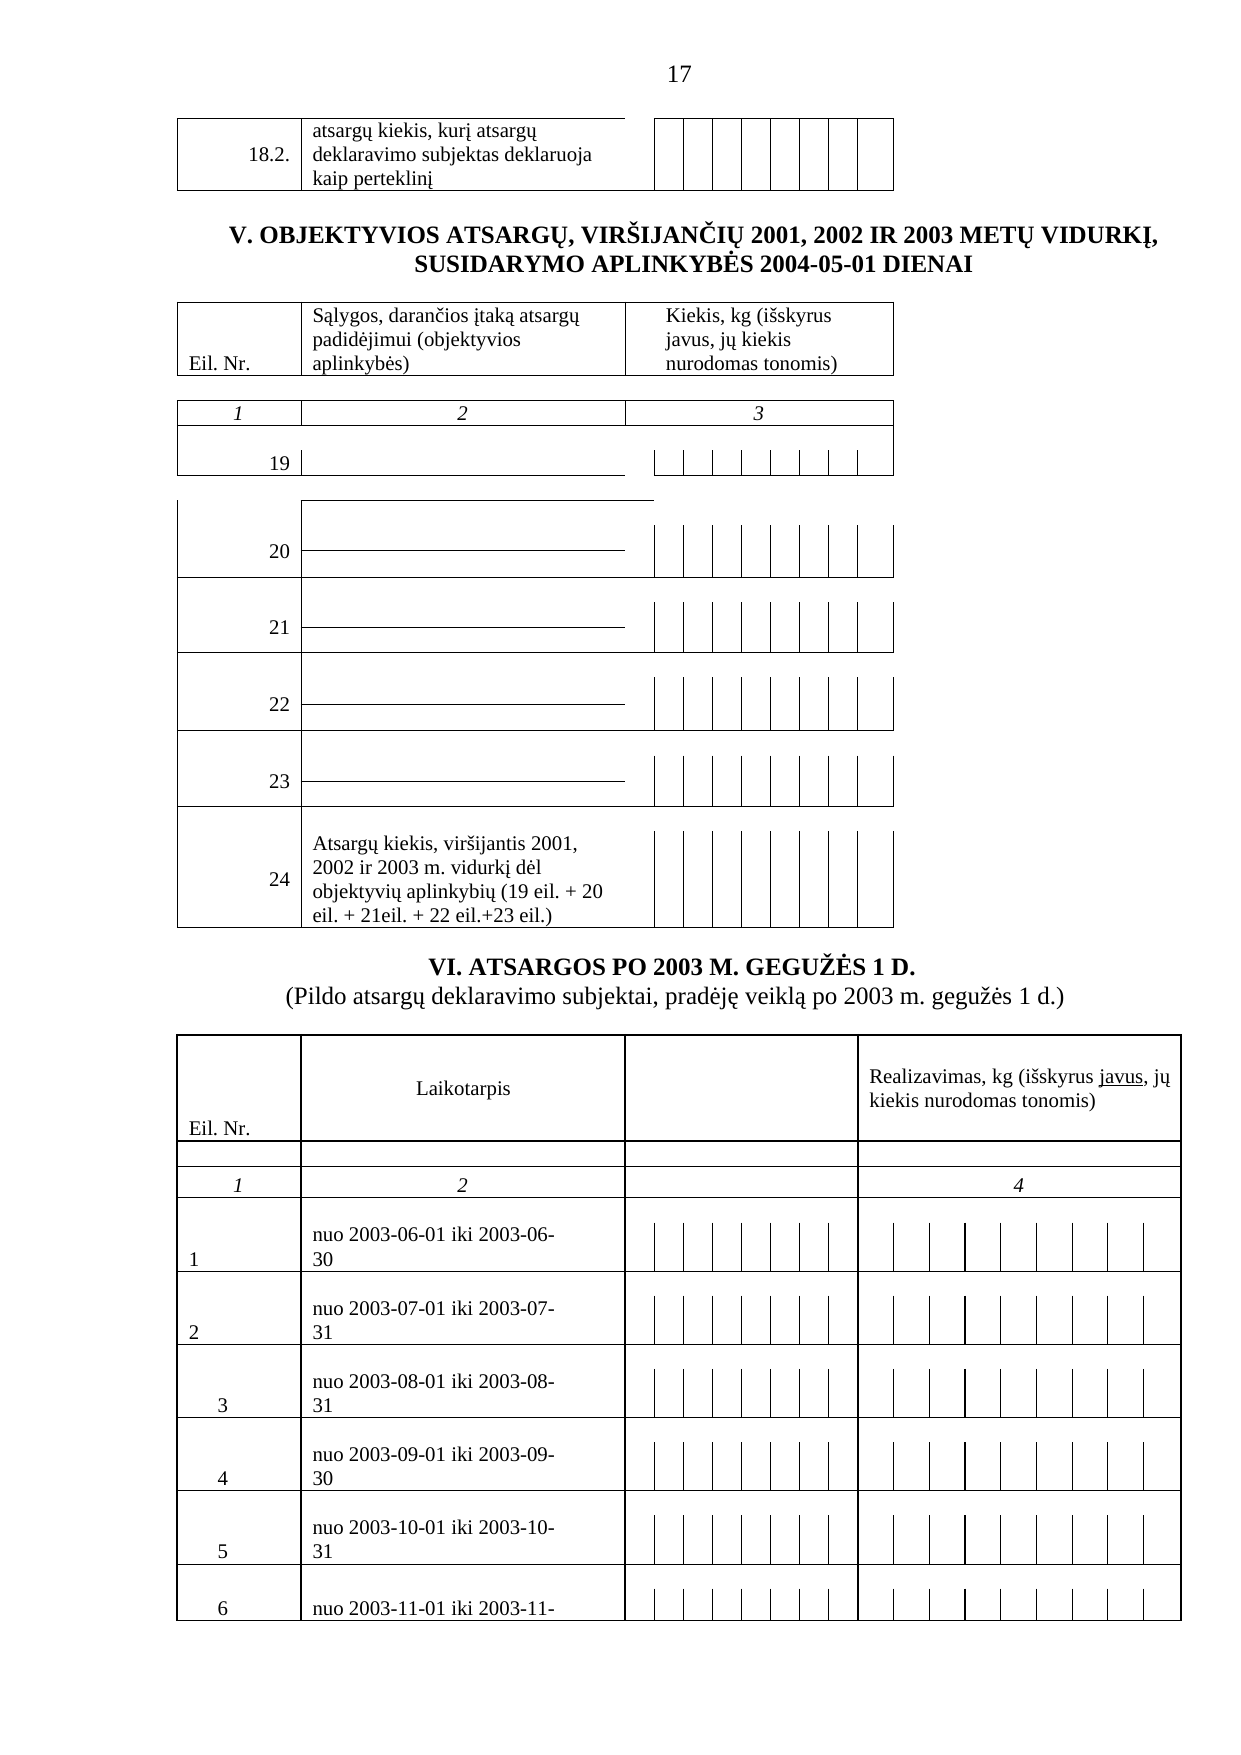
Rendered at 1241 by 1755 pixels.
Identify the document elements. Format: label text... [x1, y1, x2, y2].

table_cell [359, 653, 388, 677]
table_cell [1144, 525, 1181, 550]
table_cell [1108, 856, 1144, 927]
table_cell [571, 426, 625, 450]
table_cell [771, 1345, 800, 1369]
table_cell 18.2. [178, 119, 301, 190]
table_cell [1072, 475, 1108, 500]
table_cell [1001, 831, 1036, 856]
table_cell [1144, 652, 1181, 677]
table_cell [858, 602, 893, 652]
table_cell [965, 1198, 1001, 1222]
table_cell 21 [178, 602, 301, 652]
table_cell [800, 426, 829, 450]
table_cell [894, 1589, 929, 1620]
table_cell [1072, 1418, 1108, 1442]
table_cell [713, 807, 742, 831]
table_cell [800, 1515, 828, 1563]
table_cell [479, 1345, 513, 1369]
table_cell [178, 1142, 206, 1166]
table_cell [302, 501, 330, 525]
table_cell [1108, 1272, 1144, 1296]
table_cell [713, 1442, 741, 1490]
table_cell [178, 500, 206, 525]
table_cell [1036, 1345, 1072, 1369]
table_cell [626, 1142, 654, 1166]
table_cell [965, 806, 1001, 831]
table_cell [713, 1565, 742, 1588]
table_cell [655, 756, 683, 806]
table_cell [829, 756, 857, 806]
table_cell [571, 1272, 624, 1296]
table_cell [655, 1296, 683, 1344]
table_cell [742, 756, 770, 806]
table_cell [542, 501, 571, 525]
table_cell [800, 500, 829, 525]
table_cell [1144, 1565, 1180, 1588]
table_cell [302, 602, 625, 627]
table_cell [829, 602, 857, 652]
table_cell [859, 1272, 893, 1296]
table_cell [301, 426, 330, 450]
table_cell [571, 1296, 624, 1344]
table_cell [859, 1515, 893, 1563]
table_cell [654, 1198, 683, 1222]
table_cell [713, 525, 741, 577]
table_cell 1 [178, 1167, 300, 1197]
table_cell [302, 578, 330, 602]
table_cell [1001, 577, 1036, 602]
table_cell [1144, 425, 1181, 450]
table_cell [1072, 577, 1108, 602]
table_cell [684, 376, 712, 400]
table_cell [1001, 1369, 1036, 1417]
table_cell [800, 731, 829, 756]
table_cell [859, 1418, 893, 1442]
table_cell [894, 1198, 929, 1222]
table_cell [829, 1198, 857, 1222]
table_cell [446, 1198, 479, 1222]
table_cell [1144, 1223, 1180, 1271]
table_cell [800, 677, 828, 730]
table_cell [859, 1142, 893, 1166]
table_cell [388, 1565, 417, 1588]
table_cell [1108, 1491, 1144, 1515]
table_cell [1108, 756, 1144, 781]
table_cell [178, 731, 206, 756]
table_cell [894, 450, 929, 475]
table_cell [965, 652, 1001, 677]
table_cell [800, 450, 828, 475]
table_cell [713, 677, 741, 730]
table_cell [654, 376, 683, 400]
table_cell [417, 1345, 446, 1369]
table_cell [742, 1272, 771, 1296]
table_cell [1001, 704, 1036, 730]
table_cell [177, 376, 206, 400]
table_cell [965, 400, 1001, 425]
table_cell [655, 525, 683, 577]
table_cell [1001, 1272, 1036, 1296]
table_cell [858, 500, 893, 525]
table_cell [1001, 856, 1036, 927]
table_cell [929, 756, 965, 781]
table_cell [929, 425, 965, 450]
table_cell [742, 1198, 771, 1222]
table_cell [859, 1369, 893, 1417]
table_cell [417, 1198, 446, 1222]
table_cell [625, 627, 654, 652]
table_cell [1144, 1345, 1180, 1369]
table_cell [858, 450, 893, 475]
table_cell [330, 653, 359, 677]
table_cell [1036, 328, 1072, 375]
table_cell [206, 653, 301, 677]
table_cell [894, 1272, 929, 1296]
table_cell [1036, 577, 1072, 602]
table_cell [929, 1565, 965, 1588]
table_cell [929, 302, 965, 328]
table_cell [771, 1515, 799, 1563]
table_cell [626, 1442, 654, 1490]
table_cell [1001, 1491, 1036, 1515]
table_cell [302, 705, 625, 730]
table_cell [965, 730, 1001, 756]
table_cell [1001, 1565, 1036, 1588]
table_cell [571, 1491, 624, 1515]
table_cell atsargų kiekis, kurį atsargų deklaravimo subjektas deklaruoja kaip perteklinį [302, 119, 625, 190]
table_cell [742, 578, 771, 602]
table_cell [1036, 856, 1072, 927]
table_cell [513, 1142, 542, 1166]
table_cell [388, 1491, 417, 1515]
table_cell [1001, 730, 1036, 756]
table_cell [929, 1198, 965, 1222]
table_cell [654, 1345, 683, 1369]
table_cell [1036, 756, 1072, 781]
table_cell [858, 653, 893, 677]
table_cell [1001, 525, 1036, 550]
table_cell [1108, 425, 1144, 450]
table_cell [542, 1491, 571, 1515]
table_cell [742, 731, 771, 756]
table_cell [542, 653, 571, 677]
table_cell [625, 578, 654, 602]
table_cell [1144, 118, 1181, 143]
table_cell [417, 807, 446, 831]
table_cell [800, 653, 829, 677]
table_cell [359, 807, 388, 831]
table_cell [858, 731, 893, 756]
table_cell [771, 1589, 799, 1620]
table_cell [513, 807, 542, 831]
table_cell [771, 756, 799, 806]
table_cell [858, 525, 893, 577]
table_cell [894, 1223, 929, 1271]
table_cell [626, 1198, 654, 1222]
table_cell [858, 578, 893, 602]
table_cell [930, 1369, 964, 1417]
table_cell [965, 500, 1001, 525]
table_cell [1001, 781, 1036, 806]
table_cell [684, 1198, 712, 1222]
table_cell [771, 376, 800, 400]
table_cell [388, 426, 417, 450]
table_cell [177, 217, 206, 302]
table_cell [1001, 627, 1036, 652]
table_cell [513, 1272, 542, 1296]
table_cell [713, 1142, 742, 1166]
table_cell [654, 426, 683, 450]
table_cell [829, 119, 857, 190]
table_cell [654, 731, 683, 756]
table_cell [1036, 730, 1072, 756]
table_cell [655, 119, 683, 190]
table_cell [178, 1565, 206, 1588]
table_cell [894, 500, 929, 525]
table_cell [625, 118, 654, 143]
table_cell [446, 807, 479, 831]
table_cell [966, 1223, 1000, 1271]
table_cell [626, 1036, 857, 1140]
table_cell [625, 704, 654, 730]
table_cell [1144, 927, 1181, 1034]
table_cell [301, 376, 330, 400]
table_cell [929, 704, 965, 730]
table_cell [1108, 375, 1144, 400]
table_cell [800, 756, 828, 806]
table_cell [417, 1565, 446, 1588]
table_cell [626, 1345, 654, 1369]
table_cell [894, 1491, 929, 1515]
table_cell [571, 578, 625, 602]
table_cell [1072, 400, 1108, 425]
table_cell nuo 2003-06-01 iki 2003-06-30 [302, 1223, 571, 1271]
table_cell [1073, 1589, 1107, 1620]
table_cell [894, 425, 929, 450]
table_cell [626, 1167, 857, 1197]
table_cell [330, 1345, 359, 1369]
table_cell [965, 525, 1001, 550]
table_cell [894, 652, 929, 677]
table_cell [800, 1491, 829, 1515]
table_cell [1072, 118, 1108, 143]
table_cell [1108, 831, 1144, 856]
table_cell [571, 1369, 624, 1417]
table_cell [1036, 550, 1072, 577]
table_cell [1072, 450, 1108, 475]
table_cell [359, 731, 388, 756]
table_cell [417, 1418, 446, 1442]
table_cell [1144, 677, 1181, 704]
table_cell [654, 1565, 683, 1588]
table_cell [1036, 1142, 1072, 1166]
table_cell [1036, 425, 1072, 450]
table_cell [929, 400, 965, 425]
table_cell [206, 1198, 300, 1222]
table_cell [1036, 652, 1072, 677]
table_cell [1001, 806, 1036, 831]
table_cell [302, 1565, 330, 1588]
table_cell [625, 807, 654, 831]
table_cell [858, 831, 893, 927]
table_cell [1144, 577, 1181, 602]
table_cell [800, 1418, 829, 1442]
table_cell [513, 501, 542, 525]
table_cell [1072, 550, 1108, 577]
table_cell [929, 831, 965, 856]
table_cell [625, 550, 654, 577]
table_cell [302, 807, 330, 831]
table_cell [625, 856, 654, 927]
table_cell [829, 1418, 857, 1442]
table_cell [858, 807, 893, 831]
table_cell [894, 328, 929, 375]
table_cell [1073, 1369, 1107, 1417]
table_cell [1073, 1442, 1107, 1490]
table_cell [302, 551, 625, 577]
table_cell V. OBJEKTYVIOS ATSARGŲ, VIRŠIJANČIŲ 2001, 2002 IR 2003 METŲ VIDURKĮ, SUSIDARYMO APLINKYBĖS 2004-05-01 DIENAI [206, 190, 1181, 302]
table_cell [829, 677, 857, 730]
table_cell [684, 756, 712, 806]
table_cell [330, 1272, 359, 1296]
table_cell [1072, 756, 1108, 781]
table_cell [1108, 1515, 1143, 1563]
table_cell [800, 1589, 828, 1620]
table_cell 1 [178, 1223, 300, 1271]
table_cell [713, 376, 742, 400]
table_cell nuo 2003-10-01 iki 2003-10-31 [302, 1515, 571, 1563]
table_cell [684, 578, 712, 602]
table_cell [742, 525, 770, 577]
table_cell [684, 500, 712, 525]
table_cell [1144, 302, 1181, 328]
table_cell [655, 602, 683, 652]
table_cell [417, 1491, 446, 1515]
table_cell [713, 1589, 741, 1620]
table_cell [771, 807, 800, 831]
table_cell [829, 1442, 857, 1490]
table_cell [542, 1418, 571, 1442]
table_cell [859, 1223, 893, 1271]
table_cell [858, 756, 893, 806]
table_cell [388, 1418, 417, 1442]
table_cell [359, 578, 388, 602]
table_cell [894, 1369, 929, 1417]
table_cell [894, 1296, 929, 1344]
table_cell [965, 704, 1001, 730]
table_cell [1144, 1418, 1180, 1442]
table_cell [446, 1418, 479, 1442]
table_cell [1072, 781, 1108, 806]
table_cell [829, 450, 857, 475]
table_cell [742, 1345, 771, 1369]
table_cell [1001, 677, 1036, 704]
table_cell [713, 426, 742, 450]
table_cell [800, 1369, 828, 1417]
table_cell 23 [178, 756, 301, 806]
table_cell [929, 550, 965, 577]
table_cell [800, 1345, 829, 1369]
table_cell [479, 731, 513, 756]
table_cell [1108, 1589, 1143, 1620]
table_cell [829, 1565, 857, 1588]
table_cell [858, 119, 893, 190]
table_cell [894, 118, 929, 143]
table_cell [330, 426, 359, 450]
table_cell [1036, 400, 1072, 425]
table_cell [359, 426, 388, 450]
table_cell [829, 376, 858, 400]
table_cell [626, 1565, 654, 1588]
table_cell [966, 1442, 1000, 1490]
table_cell [1144, 831, 1181, 856]
table_cell [1144, 1296, 1180, 1344]
table_cell [417, 501, 446, 525]
table_cell [800, 376, 829, 400]
table_cell [388, 1345, 417, 1369]
table_cell Realizavimas, kg (išskyrus javus, jų kiekis nurodomas tonomis) [859, 1036, 1180, 1140]
table_cell [684, 1142, 712, 1166]
table_cell [1108, 1296, 1143, 1344]
table_cell [1108, 781, 1144, 806]
table_cell [965, 118, 1001, 143]
table_cell [965, 302, 1001, 328]
table_cell [1108, 652, 1144, 677]
table_cell [742, 602, 770, 652]
table_cell [771, 1491, 800, 1515]
table_cell [626, 1369, 654, 1417]
table_cell [206, 376, 301, 400]
table_cell [1001, 375, 1036, 400]
table_cell [965, 1142, 1001, 1166]
table_cell [713, 602, 741, 652]
table_cell [626, 1515, 654, 1563]
table_cell [684, 831, 712, 927]
table_cell [929, 475, 965, 500]
table_cell [800, 1272, 829, 1296]
table_cell [1108, 577, 1144, 602]
table_cell [1072, 627, 1108, 652]
table_cell [302, 1142, 330, 1166]
table_cell [929, 856, 965, 927]
table_cell [894, 781, 929, 806]
table_cell [330, 578, 359, 602]
table_cell [446, 501, 479, 525]
table_cell [929, 1418, 965, 1442]
table_cell [894, 627, 929, 652]
table_cell [330, 1565, 359, 1588]
table_cell [1001, 143, 1036, 190]
table_cell [1144, 602, 1181, 627]
table_cell [359, 1565, 388, 1588]
table_cell [1108, 500, 1144, 525]
table_cell [1001, 1198, 1036, 1222]
table_cell [655, 450, 683, 475]
table_cell [1072, 525, 1108, 550]
table_cell [929, 375, 965, 400]
table_cell [571, 731, 625, 756]
table_cell nuo 2003-09-01 iki 2003-09-30 [302, 1442, 571, 1490]
table_cell 1 [178, 401, 301, 425]
table_cell Atsargų kiekis, viršijantis 2001, 2002 ir 2003 m. vidurkį dėl objektyvių aplinkybių (19 eil. + 20 eil. + 21eil. + 22 eil.+23 eil.) [302, 831, 625, 927]
table_cell [894, 525, 929, 550]
table_cell [513, 578, 542, 602]
table_cell [771, 1418, 800, 1442]
table_cell [859, 1565, 893, 1588]
table_cell [417, 376, 446, 400]
table_cell [859, 1491, 893, 1515]
table_cell [684, 677, 712, 730]
table_cell [626, 1589, 654, 1620]
table_cell [542, 1272, 571, 1296]
table_cell [966, 1589, 1000, 1620]
table_cell [684, 1515, 712, 1563]
table_cell [894, 475, 929, 500]
table_cell [206, 426, 301, 450]
table_cell [965, 756, 1001, 781]
table_cell 4 [206, 1442, 300, 1490]
table_cell [800, 1223, 828, 1271]
table_cell [446, 578, 479, 602]
table_cell [479, 1198, 513, 1222]
table_cell [388, 653, 417, 677]
table_cell [1072, 677, 1108, 704]
table_cell 4 [859, 1167, 1180, 1197]
table_cell [359, 1418, 388, 1442]
table_cell [1144, 756, 1181, 781]
table_cell [655, 1369, 683, 1417]
table_cell [1001, 1296, 1036, 1344]
table_cell [178, 1418, 206, 1442]
table_cell [894, 550, 929, 577]
table_cell 24 [178, 831, 301, 927]
table_cell [1144, 1442, 1180, 1490]
table_cell [479, 1491, 513, 1515]
table_cell [302, 525, 625, 550]
table_cell [742, 1515, 770, 1563]
table_cell [713, 1198, 742, 1222]
table_cell [929, 677, 965, 704]
table_cell 3 [206, 1369, 300, 1417]
table_cell [684, 807, 712, 831]
table_cell Sąlygos, darančios įtaką atsargų padidėjimui (objektyvios aplinkybės) [302, 303, 625, 375]
table_cell [800, 807, 829, 831]
table_cell [1144, 730, 1181, 756]
table_cell [930, 1223, 964, 1271]
table_cell [965, 1345, 1001, 1369]
table_cell [655, 677, 683, 730]
table_cell [654, 1418, 683, 1442]
table_cell [1144, 704, 1181, 730]
table_cell [1108, 1418, 1144, 1442]
table_cell [965, 781, 1001, 806]
table_cell [1144, 475, 1181, 500]
table_cell [542, 731, 571, 756]
table_cell [479, 1272, 513, 1296]
table_cell [1072, 302, 1108, 328]
table_cell [742, 1369, 770, 1417]
table_cell [479, 1565, 513, 1588]
table_cell [1072, 1142, 1108, 1166]
table_cell [1036, 677, 1072, 704]
table_cell [894, 1565, 929, 1588]
table_cell [1036, 1198, 1072, 1222]
table_cell [965, 550, 1001, 577]
table_cell nuo 2003-07-01 iki 2003-07-31 [302, 1296, 571, 1344]
table_cell [625, 781, 654, 806]
table_cell [206, 1142, 300, 1166]
table_cell [1108, 550, 1144, 577]
table_cell [713, 500, 742, 525]
table_cell [513, 1418, 542, 1442]
table_cell [742, 450, 770, 475]
table_cell [206, 500, 301, 525]
table_cell [1037, 1442, 1072, 1490]
table_cell [1001, 1142, 1036, 1166]
table_cell [829, 1515, 857, 1563]
table_cell [771, 525, 799, 577]
table_cell [929, 627, 965, 652]
table_cell [571, 1515, 624, 1563]
table_cell [742, 1418, 771, 1442]
table_cell [1072, 1491, 1108, 1515]
table_cell [859, 1345, 893, 1369]
table_cell Eil. Nr. [178, 303, 301, 375]
table_cell [1001, 1442, 1036, 1490]
table_cell [1108, 1345, 1144, 1369]
table_cell [1144, 400, 1181, 425]
table_cell [858, 426, 893, 450]
table_cell [929, 500, 965, 525]
table_cell [1144, 1198, 1180, 1222]
table_cell [542, 1565, 571, 1588]
table_cell [625, 731, 654, 756]
table_cell 2 [302, 1167, 624, 1197]
table_cell [330, 1198, 359, 1222]
table_cell [1036, 1272, 1072, 1296]
table_cell [542, 578, 571, 602]
table_cell VI. ATSARGOS PO 2003 M. GEGUŽĖS 1 D. (Pildo atsargų deklaravimo subjektai, pradėję veiklą po 2003 m. gegužės 1 d.) [206, 927, 1144, 1034]
table_cell [1036, 375, 1072, 400]
table_cell [894, 756, 929, 781]
table_cell [446, 376, 479, 400]
table_cell [330, 376, 359, 400]
table_cell [359, 1198, 388, 1222]
table_cell [625, 376, 654, 400]
table_cell [1072, 704, 1108, 730]
table_cell [330, 1418, 359, 1442]
table_cell [771, 831, 799, 927]
table_cell [742, 677, 770, 730]
table_cell [742, 1223, 770, 1271]
table_cell [713, 1296, 741, 1344]
table_cell [966, 1369, 1000, 1417]
table_cell [417, 1272, 446, 1296]
table_cell [1001, 1345, 1036, 1369]
table_cell [654, 1142, 683, 1166]
table_cell [742, 1589, 770, 1620]
table_cell [771, 1142, 800, 1166]
table_cell [965, 375, 1001, 400]
table_cell [571, 1589, 624, 1620]
table_cell [1001, 1589, 1036, 1620]
table_cell [771, 1223, 799, 1271]
table_cell 20 [178, 525, 301, 577]
table_cell [625, 677, 654, 704]
table_cell [1144, 1515, 1180, 1563]
table_cell [894, 704, 929, 730]
table_cell [479, 807, 513, 831]
table_cell [771, 1296, 799, 1344]
table_cell [542, 1142, 571, 1166]
table_cell [388, 1198, 417, 1222]
table_cell [479, 501, 513, 525]
table_cell [713, 1272, 742, 1296]
table_cell [302, 782, 625, 806]
table_cell [965, 1418, 1001, 1442]
table_cell [894, 856, 929, 927]
table_cell [859, 1296, 893, 1344]
table_cell [388, 807, 417, 831]
table_cell [829, 831, 857, 927]
table_cell [542, 1345, 571, 1369]
table_cell [742, 426, 771, 450]
table_cell [929, 1345, 965, 1369]
table_cell [479, 376, 513, 400]
table_cell [829, 525, 857, 577]
table_cell [684, 653, 712, 677]
table_cell [359, 1142, 388, 1166]
table_cell [178, 426, 206, 450]
table_cell 5 [206, 1515, 300, 1563]
table_cell [894, 602, 929, 627]
table_cell [206, 731, 301, 756]
table_cell [177, 928, 206, 1034]
table_cell [330, 1491, 359, 1515]
table_cell 22 [178, 677, 301, 730]
table_cell [965, 577, 1001, 602]
table_cell [513, 376, 542, 400]
table_cell [930, 1515, 964, 1563]
table_cell [1144, 1589, 1180, 1620]
table_cell [1037, 1589, 1072, 1620]
table_cell [1108, 1223, 1143, 1271]
table_cell [829, 1272, 857, 1296]
table_cell [178, 1272, 206, 1296]
table_cell [513, 426, 542, 450]
table_cell [829, 1223, 857, 1271]
table_cell [1144, 856, 1181, 927]
table_cell [359, 501, 388, 525]
table_cell [1001, 118, 1036, 143]
table_cell [929, 730, 965, 756]
table_cell [1108, 677, 1144, 704]
table_cell [1144, 1272, 1180, 1296]
table_cell [713, 1369, 741, 1417]
table_cell [1001, 302, 1036, 328]
table_cell [626, 1418, 654, 1442]
table_cell [742, 1565, 771, 1588]
table_cell [1144, 375, 1181, 400]
table_cell [178, 1515, 206, 1563]
table_cell [713, 1491, 742, 1515]
table_cell [1001, 602, 1036, 627]
table_cell [571, 1418, 624, 1442]
table_cell [654, 578, 683, 602]
table_cell [829, 426, 858, 450]
table_cell [1144, 1491, 1180, 1515]
table_cell 3 [626, 401, 893, 425]
table_cell [302, 653, 330, 677]
table_cell [1072, 856, 1108, 927]
table_cell [894, 730, 929, 756]
table_cell [417, 1142, 446, 1166]
table_cell [929, 143, 965, 190]
table_cell [625, 501, 654, 525]
table_cell [1108, 730, 1144, 756]
table_cell [654, 1491, 683, 1515]
table_cell [1108, 118, 1144, 143]
table_cell [829, 731, 858, 756]
table_cell [655, 831, 683, 927]
table_cell [1108, 475, 1144, 500]
table_cell [829, 653, 858, 677]
table_cell [1001, 550, 1036, 577]
table_cell [542, 807, 571, 831]
table_cell [654, 1272, 683, 1296]
table_cell [965, 1565, 1001, 1588]
table_cell [966, 1296, 1000, 1344]
table_cell [1072, 1272, 1108, 1296]
table_cell [1036, 602, 1072, 627]
table_cell [571, 1198, 624, 1222]
table_cell [800, 578, 829, 602]
table_cell [894, 1345, 929, 1369]
table_cell [771, 677, 799, 730]
table_cell [1001, 328, 1036, 375]
table_cell [571, 376, 625, 400]
table_cell [742, 1296, 770, 1344]
table_cell [513, 653, 542, 677]
table_cell [1144, 500, 1181, 525]
table_cell Eil. Nr. [178, 1036, 300, 1140]
table_cell [479, 653, 513, 677]
table_cell [625, 450, 654, 475]
table_cell [965, 831, 1001, 856]
table_cell [388, 1272, 417, 1296]
table_cell [178, 578, 206, 602]
table_cell [178, 1345, 206, 1369]
table_cell 2 [178, 1296, 300, 1344]
table_cell [571, 807, 625, 831]
table_cell [684, 1296, 712, 1344]
table_cell [829, 1296, 857, 1344]
table_cell [479, 1418, 513, 1442]
table_cell [713, 731, 742, 756]
table_cell [626, 1272, 654, 1296]
table_cell [178, 1491, 206, 1515]
table_cell [800, 1442, 828, 1490]
table_cell [571, 1442, 624, 1490]
table_cell [1144, 1142, 1180, 1166]
table_cell [542, 426, 571, 450]
table_cell [742, 831, 770, 927]
table_cell [684, 426, 712, 450]
table_cell [359, 1491, 388, 1515]
table_cell [771, 1565, 800, 1588]
table_cell [771, 450, 799, 475]
table_cell [177, 191, 206, 217]
table_cell [742, 376, 771, 400]
table_cell nuo 2003-11-01 iki 2003-11- [302, 1589, 571, 1620]
table_cell [1108, 1142, 1144, 1166]
table_cell [206, 1272, 300, 1296]
table_cell [894, 1442, 929, 1490]
table_cell [1108, 1442, 1143, 1490]
table_cell [771, 119, 799, 190]
table_cell [625, 831, 654, 856]
table_cell [771, 1442, 799, 1490]
table_cell [713, 1515, 741, 1563]
table_cell [1036, 500, 1072, 525]
table_cell [206, 578, 301, 602]
table_cell [771, 731, 800, 756]
table_cell [446, 1565, 479, 1588]
table_cell [1001, 450, 1036, 475]
table_cell [929, 450, 965, 475]
table_cell [1108, 328, 1144, 375]
table_cell [742, 807, 771, 831]
table_cell [417, 731, 446, 756]
table_cell [771, 1369, 799, 1417]
table_cell [771, 500, 800, 525]
table_cell [178, 1369, 206, 1417]
table_cell [1072, 1565, 1108, 1588]
table_cell 6 [206, 1589, 300, 1620]
table_cell [1072, 1198, 1108, 1222]
table_cell [1037, 1296, 1072, 1344]
table_cell [1072, 730, 1108, 756]
table_cell [1001, 1223, 1036, 1271]
table_cell [858, 677, 893, 730]
table_cell [206, 1565, 300, 1588]
table_cell [1037, 1369, 1072, 1417]
table_cell [330, 731, 359, 756]
table_cell [388, 1142, 417, 1166]
table_cell [684, 450, 712, 475]
table_cell [626, 328, 654, 375]
table_cell [684, 525, 712, 577]
table_cell [800, 1565, 829, 1588]
table_cell [713, 1345, 742, 1369]
table_cell [1036, 143, 1072, 190]
table_cell [1072, 602, 1108, 627]
table_cell [800, 119, 828, 190]
table_cell [479, 578, 513, 602]
table_cell [513, 1345, 542, 1369]
table_cell [829, 578, 858, 602]
table_cell [330, 501, 359, 525]
table_cell [684, 1345, 712, 1369]
table_cell [1072, 328, 1108, 375]
table_cell [742, 1442, 770, 1490]
table_cell [513, 1491, 542, 1515]
table_cell [894, 1515, 929, 1563]
table_cell [1001, 425, 1036, 450]
table_cell [894, 1418, 929, 1442]
table_cell [178, 1589, 206, 1620]
table_cell [966, 1515, 1000, 1563]
table_cell [302, 1418, 330, 1442]
table_cell [771, 426, 800, 450]
table_cell [684, 1272, 712, 1296]
table_cell [1144, 550, 1181, 577]
table_cell [1073, 1223, 1107, 1271]
table_cell [625, 475, 654, 500]
table_cell [1072, 806, 1108, 831]
table_cell [654, 807, 683, 831]
table_cell nuo 2003-08-01 iki 2003-08-31 [302, 1369, 571, 1417]
table_cell [302, 1345, 330, 1369]
table_cell [684, 119, 712, 190]
table_cell [929, 1272, 965, 1296]
table_cell [571, 1142, 624, 1166]
table_cell [800, 602, 828, 652]
table_cell [829, 1345, 857, 1369]
table_cell [1073, 1296, 1107, 1344]
table_cell [479, 426, 513, 450]
table_cell [1073, 1515, 1107, 1563]
table_cell [388, 731, 417, 756]
table_cell [1108, 1198, 1144, 1222]
table_cell [1036, 781, 1072, 806]
table_cell [684, 1442, 712, 1490]
table_cell [655, 1515, 683, 1563]
table_cell [684, 1589, 712, 1620]
table_cell [1001, 500, 1036, 525]
table_cell [684, 1369, 712, 1417]
table_cell [1072, 500, 1108, 525]
table_cell [829, 1491, 857, 1515]
table_cell [571, 1565, 624, 1588]
table_cell [965, 677, 1001, 704]
table_cell [858, 376, 893, 400]
table_cell [713, 1223, 741, 1271]
table_cell [178, 1442, 206, 1490]
table_cell [1108, 450, 1144, 475]
table_cell [626, 1296, 654, 1344]
table_cell [625, 143, 654, 190]
table_cell [965, 856, 1001, 927]
table_cell [417, 426, 446, 450]
table_cell [206, 807, 301, 831]
table_cell [771, 578, 800, 602]
table_cell [655, 1589, 683, 1620]
table_cell [513, 1565, 542, 1588]
table_cell [713, 756, 741, 806]
table_cell [829, 1589, 857, 1620]
table_cell [1072, 143, 1108, 190]
table_cell [178, 1198, 206, 1222]
table_cell [302, 677, 625, 704]
table_cell [684, 1565, 712, 1588]
table_cell [713, 578, 742, 602]
table_cell [929, 525, 965, 550]
table_cell [1144, 450, 1181, 475]
table_cell [571, 653, 625, 677]
table_cell [417, 653, 446, 677]
table_cell [655, 1223, 683, 1271]
table_cell [965, 602, 1001, 627]
table_cell [178, 653, 206, 677]
table_cell [684, 1223, 712, 1271]
table_cell [965, 627, 1001, 652]
table_cell [742, 1491, 771, 1515]
table_cell [929, 577, 965, 602]
table_cell [771, 653, 800, 677]
table_cell [965, 1491, 1001, 1515]
table_cell [894, 806, 929, 831]
table_cell [894, 831, 929, 856]
table_cell [894, 577, 929, 602]
table_cell [829, 807, 858, 831]
table_cell [684, 1418, 712, 1442]
table_cell [684, 731, 712, 756]
table_cell [894, 677, 929, 704]
table_cell [513, 731, 542, 756]
table_cell [800, 525, 828, 577]
table_cell [800, 1142, 829, 1166]
table_cell [301, 476, 625, 500]
table_cell [302, 1491, 330, 1515]
table_cell [446, 1272, 479, 1296]
table_cell [713, 653, 742, 677]
table_cell [1072, 652, 1108, 677]
table_cell [1108, 627, 1144, 652]
table_cell [655, 1442, 683, 1490]
table_cell [930, 1589, 964, 1620]
table_cell [1108, 704, 1144, 730]
table_cell [1108, 400, 1144, 425]
table_cell [1144, 781, 1181, 806]
table_cell [771, 1272, 800, 1296]
table_cell [771, 602, 799, 652]
table_cell [742, 500, 771, 525]
table_cell 19 [178, 450, 301, 475]
table_cell [929, 806, 965, 831]
table_cell [1144, 143, 1181, 190]
table_cell [894, 302, 929, 328]
table_cell [929, 118, 965, 143]
table_cell [965, 475, 1001, 500]
table_cell [626, 1223, 654, 1271]
table_cell [1108, 143, 1144, 190]
table_cell [929, 781, 965, 806]
table_cell [859, 1442, 893, 1490]
table_cell [302, 1272, 330, 1296]
table_cell [359, 1345, 388, 1369]
table_cell [930, 1296, 964, 1344]
table_cell [446, 1345, 479, 1369]
table_cell [713, 1418, 742, 1442]
table_cell [1036, 627, 1072, 652]
table_cell Laikotarpis [302, 1036, 624, 1140]
table_cell [1108, 1369, 1143, 1417]
table_cell [302, 450, 625, 475]
table_cell [1072, 1345, 1108, 1369]
table_cell [625, 653, 654, 677]
table_cell [625, 525, 654, 550]
table_cell [1144, 627, 1181, 652]
table_cell [1001, 475, 1036, 500]
table_cell [742, 1142, 771, 1166]
table_cell [929, 652, 965, 677]
table_cell [1072, 425, 1108, 450]
table_cell [742, 653, 771, 677]
table_cell [388, 501, 417, 525]
table_cell [1036, 475, 1072, 500]
table_cell [713, 831, 741, 927]
table_cell [929, 328, 965, 375]
table_cell [1108, 302, 1144, 328]
table_cell 2 [302, 401, 625, 425]
table_cell [1036, 118, 1072, 143]
table_cell [684, 602, 712, 652]
table_cell [625, 426, 654, 450]
table_cell [859, 1589, 893, 1620]
table_cell [1108, 525, 1144, 550]
table_cell [1001, 1515, 1036, 1563]
table_cell [965, 328, 1001, 375]
table_cell [178, 807, 206, 831]
table_cell [742, 119, 770, 190]
table_cell [359, 1272, 388, 1296]
table_cell [684, 1491, 712, 1515]
table_cell [965, 1272, 1001, 1296]
table_cell [446, 426, 479, 450]
table_cell [446, 653, 479, 677]
table_cell [1001, 652, 1036, 677]
table_cell [1036, 1418, 1072, 1442]
table_cell [1001, 400, 1036, 425]
table_cell [929, 1142, 965, 1166]
table_cell [571, 501, 625, 525]
table_cell [446, 1491, 479, 1515]
table_cell [965, 143, 1001, 190]
table_cell [800, 831, 828, 927]
table_cell [1072, 831, 1108, 856]
table_cell [965, 450, 1001, 475]
table_cell [359, 376, 388, 400]
table_cell [330, 1142, 359, 1166]
table_cell [571, 1345, 624, 1369]
table_cell [1144, 328, 1181, 375]
table_cell [829, 1142, 857, 1166]
table_cell [542, 376, 571, 400]
table_cell [1036, 831, 1072, 856]
table_cell [894, 1142, 929, 1166]
table_cell [894, 143, 929, 190]
table_cell [626, 1491, 654, 1515]
table_cell [542, 1198, 571, 1222]
table_cell [1108, 806, 1144, 831]
table_cell [479, 1142, 513, 1166]
table_cell [302, 1198, 330, 1222]
table_cell [302, 628, 625, 652]
table_cell [829, 1369, 857, 1417]
table_cell [1037, 1223, 1072, 1271]
table_cell [206, 1345, 300, 1369]
table_cell [446, 731, 479, 756]
table_cell [1036, 450, 1072, 475]
table_cell [654, 653, 683, 677]
table_cell [771, 1198, 800, 1222]
table_cell [330, 807, 359, 831]
table_cell [302, 731, 330, 756]
table_cell [206, 1491, 300, 1515]
table_cell [713, 450, 741, 475]
table_cell [1144, 1369, 1180, 1417]
table_cell [1036, 302, 1072, 328]
table_cell [625, 756, 654, 781]
table_cell [1036, 1565, 1072, 1588]
table_cell [1072, 375, 1108, 400]
table_cell [626, 303, 654, 328]
table_cell [1001, 1418, 1036, 1442]
table_cell [302, 756, 625, 781]
table_cell [1036, 704, 1072, 730]
table_cell [1036, 1491, 1072, 1515]
table_cell [1001, 756, 1036, 781]
table_cell [800, 1296, 828, 1344]
table_cell [829, 500, 858, 525]
table_cell [1036, 525, 1072, 550]
table_cell [965, 425, 1001, 450]
table_cell [206, 1418, 300, 1442]
table_cell [1108, 1565, 1144, 1588]
table_cell [625, 602, 654, 627]
table_cell [446, 1142, 479, 1166]
table_cell [800, 1198, 829, 1222]
table_cell [859, 1198, 893, 1222]
table_cell Kiekis, kg (išskyrus javus, jų kiekis nurodomas tonomis) [654, 303, 893, 375]
table_cell [894, 400, 929, 425]
table_cell [929, 1491, 965, 1515]
table_cell [894, 375, 929, 400]
table_cell [1037, 1515, 1072, 1563]
table_cell [713, 119, 741, 190]
table_cell [929, 602, 965, 627]
table_cell [571, 1223, 624, 1271]
table_cell [930, 1442, 964, 1490]
table_cell [388, 376, 417, 400]
table_cell [388, 578, 417, 602]
table_cell [1144, 806, 1181, 831]
table_cell [417, 578, 446, 602]
table_cell [1036, 806, 1072, 831]
table_cell [1108, 602, 1144, 627]
table_cell [513, 1198, 542, 1222]
table_cell [654, 500, 683, 525]
